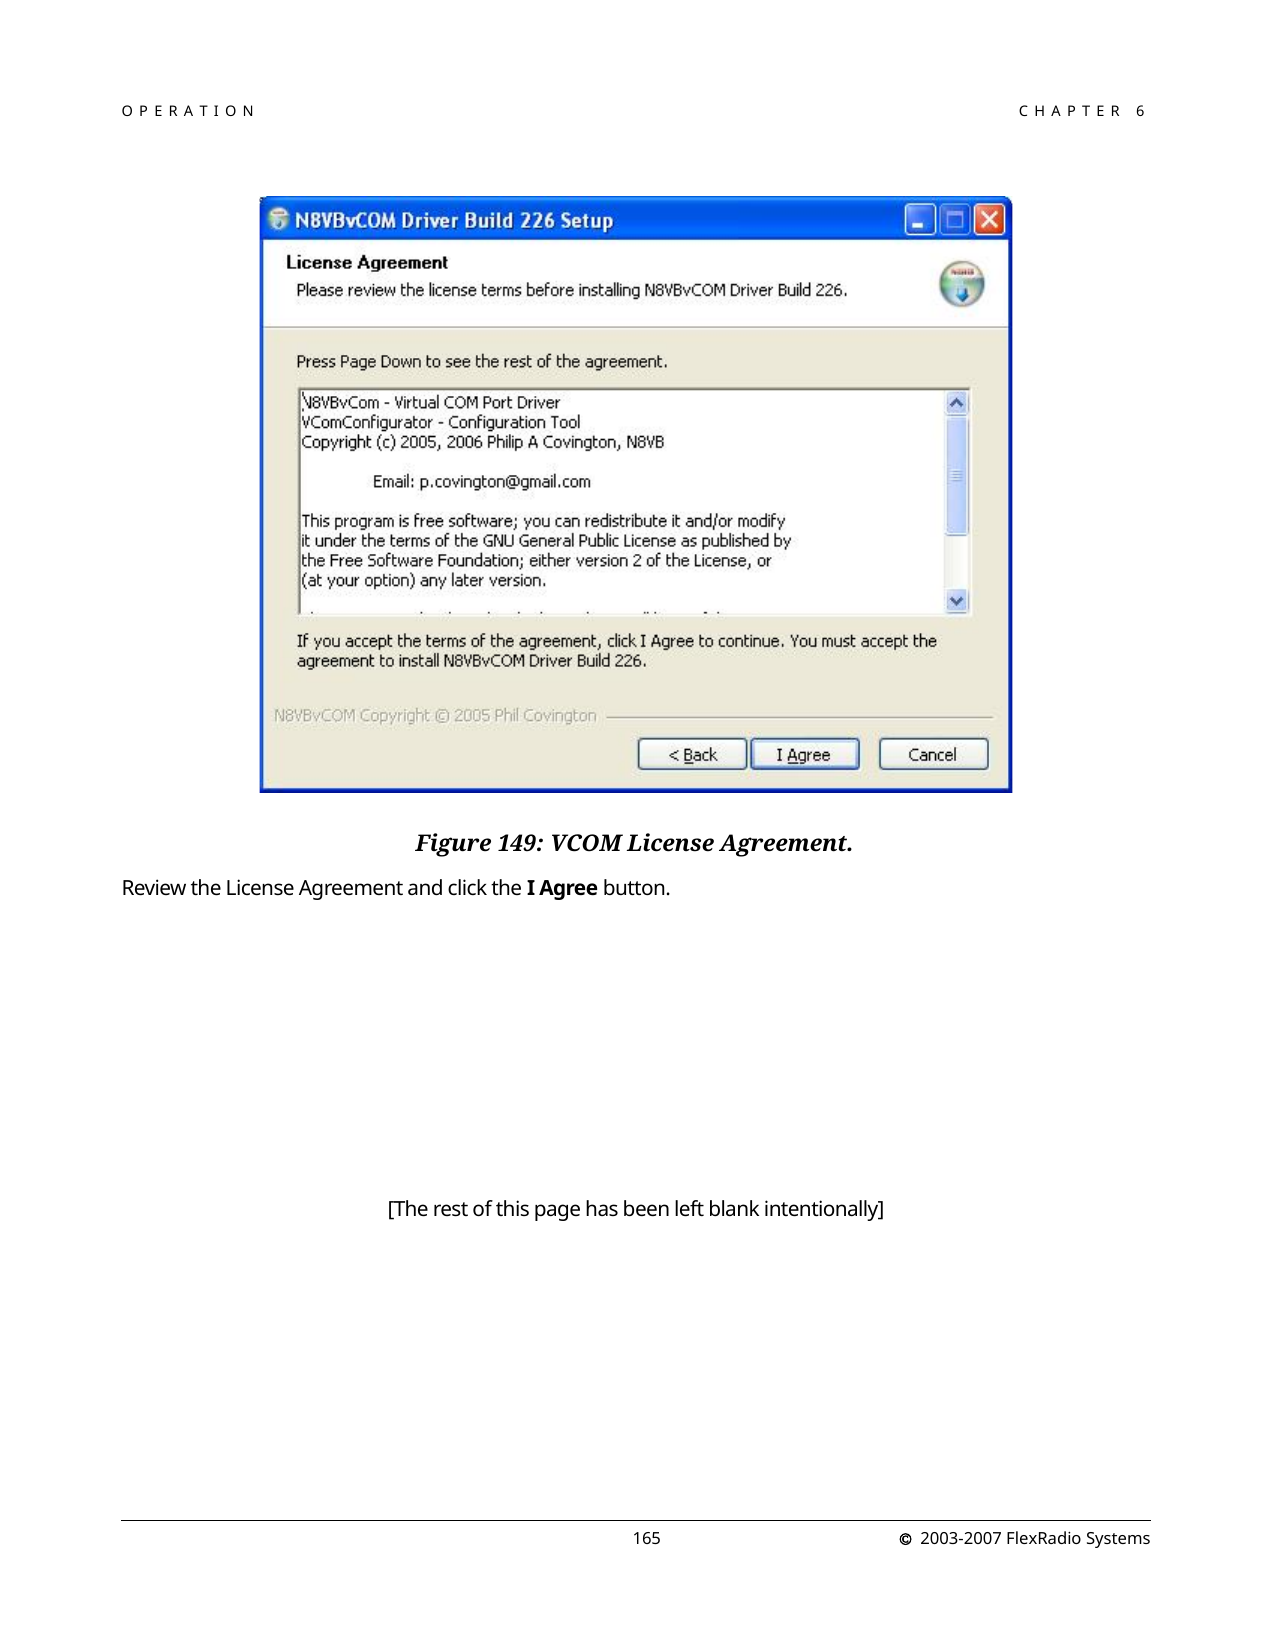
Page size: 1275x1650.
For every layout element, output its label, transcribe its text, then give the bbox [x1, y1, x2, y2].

text [The rest of this page has been left blank intentionally] [121, 1194, 1151, 1222]
text Figure 149: VCOM License Agreement. [121, 827, 1151, 858]
text Review the License Agreement and click the I Agree button. [121, 873, 1151, 902]
picture [259, 196, 1013, 793]
